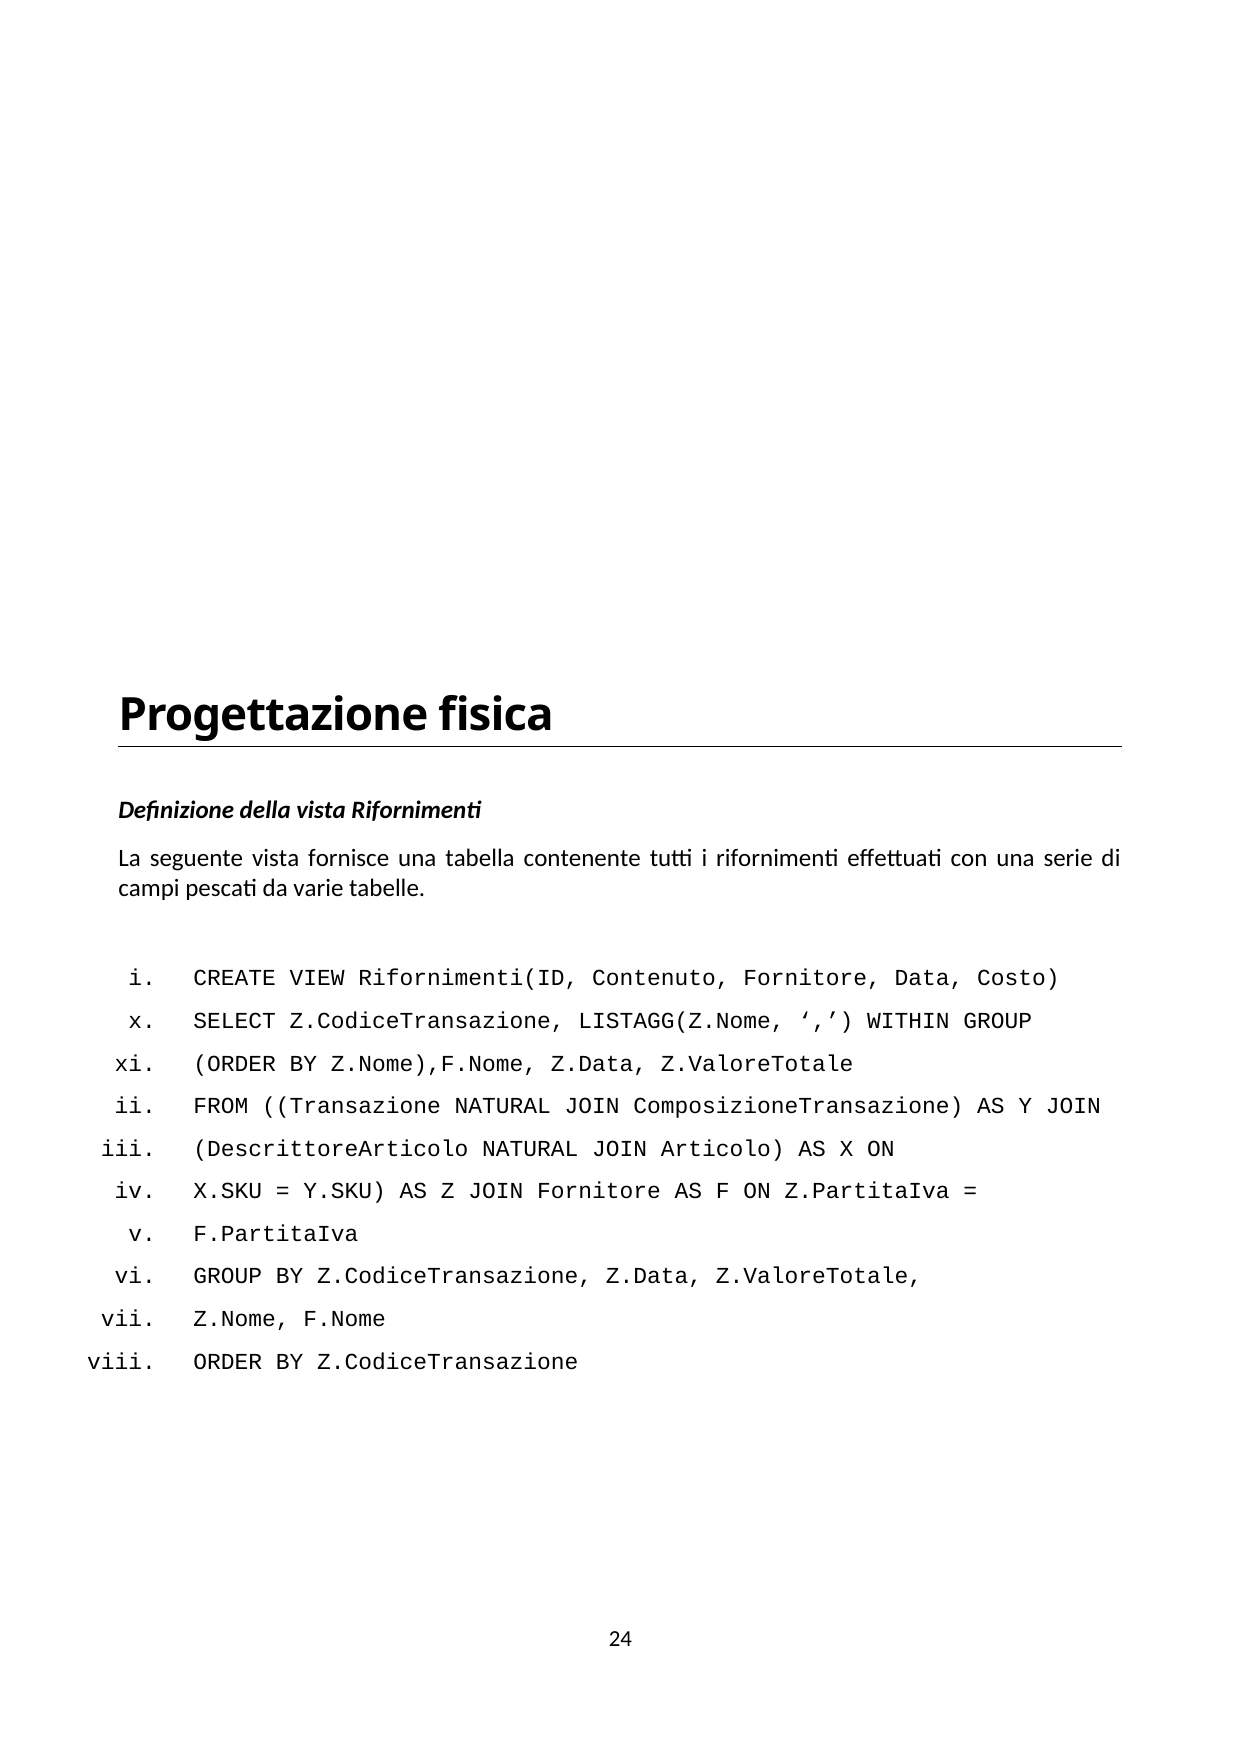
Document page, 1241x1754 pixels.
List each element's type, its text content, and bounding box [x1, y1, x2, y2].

list GROUP BY Z.CodiceTransazione, Z.Data, Z.ValoreTotale, [156, 1265, 1122, 1291]
list ORDER BY Z.CodiceTransazione [156, 1350, 1122, 1376]
list (DescrittoreArticolo NATURAL JOIN Articolo) AS X ON [156, 1137, 1122, 1163]
list F.PartitaIva [156, 1222, 1122, 1248]
list SELECT Z.CodiceTransazione, LISTAGG(Z.Nome, ‘,’) WITHIN GROUP [156, 1009, 1122, 1035]
text Definizione della vista Rifornimenti [118, 794, 1122, 825]
title Progettazione fisica [118, 682, 1122, 746]
list (ORDER BY Z.Nome),F.Nome, Z.Data, Z.ValoreTotale [156, 1052, 1122, 1078]
text La seguente vista fornisce una tabella contenente tutti i rifornimenti effettuati con una serie di campi pescati da varie tabelle. [118, 842, 1122, 903]
list X.SKU = Y.SKU) AS Z JOIN Fornitore AS F ON Z.PartitaIva = [156, 1180, 1122, 1206]
list FROM ((Transazione NATURAL JOIN ComposizioneTransazione) AS Y JOIN [156, 1094, 1122, 1120]
list CREATE VIEW Rifornimenti(ID, Contenuto, Fornitore, Data, Costo) [156, 967, 1122, 993]
list Z.Nome, F.Nome [156, 1307, 1122, 1333]
